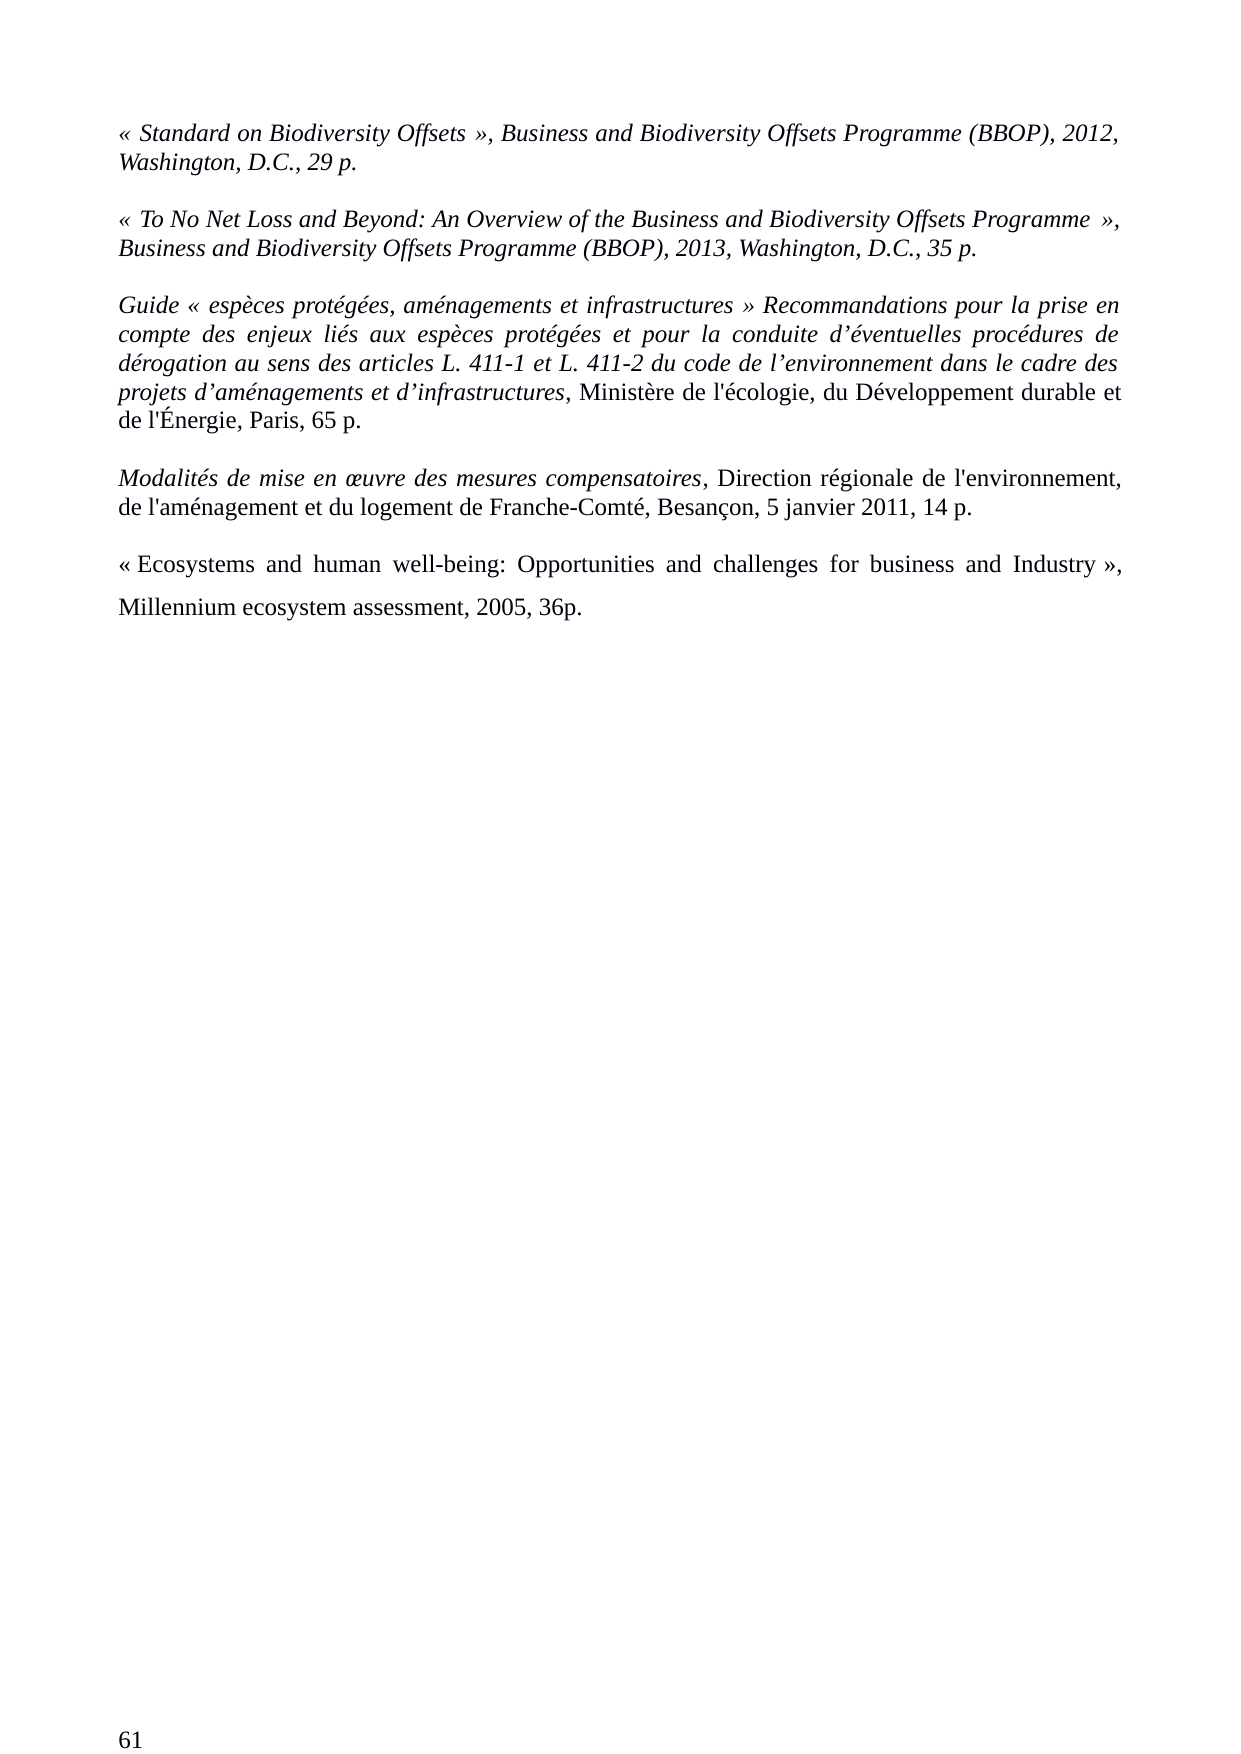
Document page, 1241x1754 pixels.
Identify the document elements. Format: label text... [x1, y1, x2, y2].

text « Ecosystems and human well-being: Opportunities and challenges for business and Industry », Millennium ecosystem assessment, 2005, 36p. [118, 549, 1122, 621]
text Modalités de mise en œuvre des mesures compensatoires, Direction régionale de l'environnement, de l'aménagement et du logement de Franche-Comté, Besançon, 5 janvier 2011, 14 p. [118, 463, 1122, 521]
text « To No Net Loss and Beyond: An Overview of the Business and Biodiversity Offsets Programme », Business and Biodiversity Offsets Programme (BBOP), 2013, Washington, D.C., 35 p. [118, 204, 1122, 262]
text Guide « espèces protégées, aménagements et infrastructures » Recommandations pour la prise en compte des enjeux liés aux espèces protégées et pour la conduite d’éventuelles procédures de dérogation au sens des articles L. 411-1 et L. 411-2 du code de l’environnement dans le cadre des projets d’aménagements et d’infrastructures, Ministère de l'écologie, du Développement durable et de l'Énergie, Paris, 65 p. [118, 291, 1122, 434]
text « Standard on Biodiversity Offsets », Business and Biodiversity Offsets Programme (BBOP), 2012, Washington, D.C., 29 p. [118, 118, 1122, 176]
